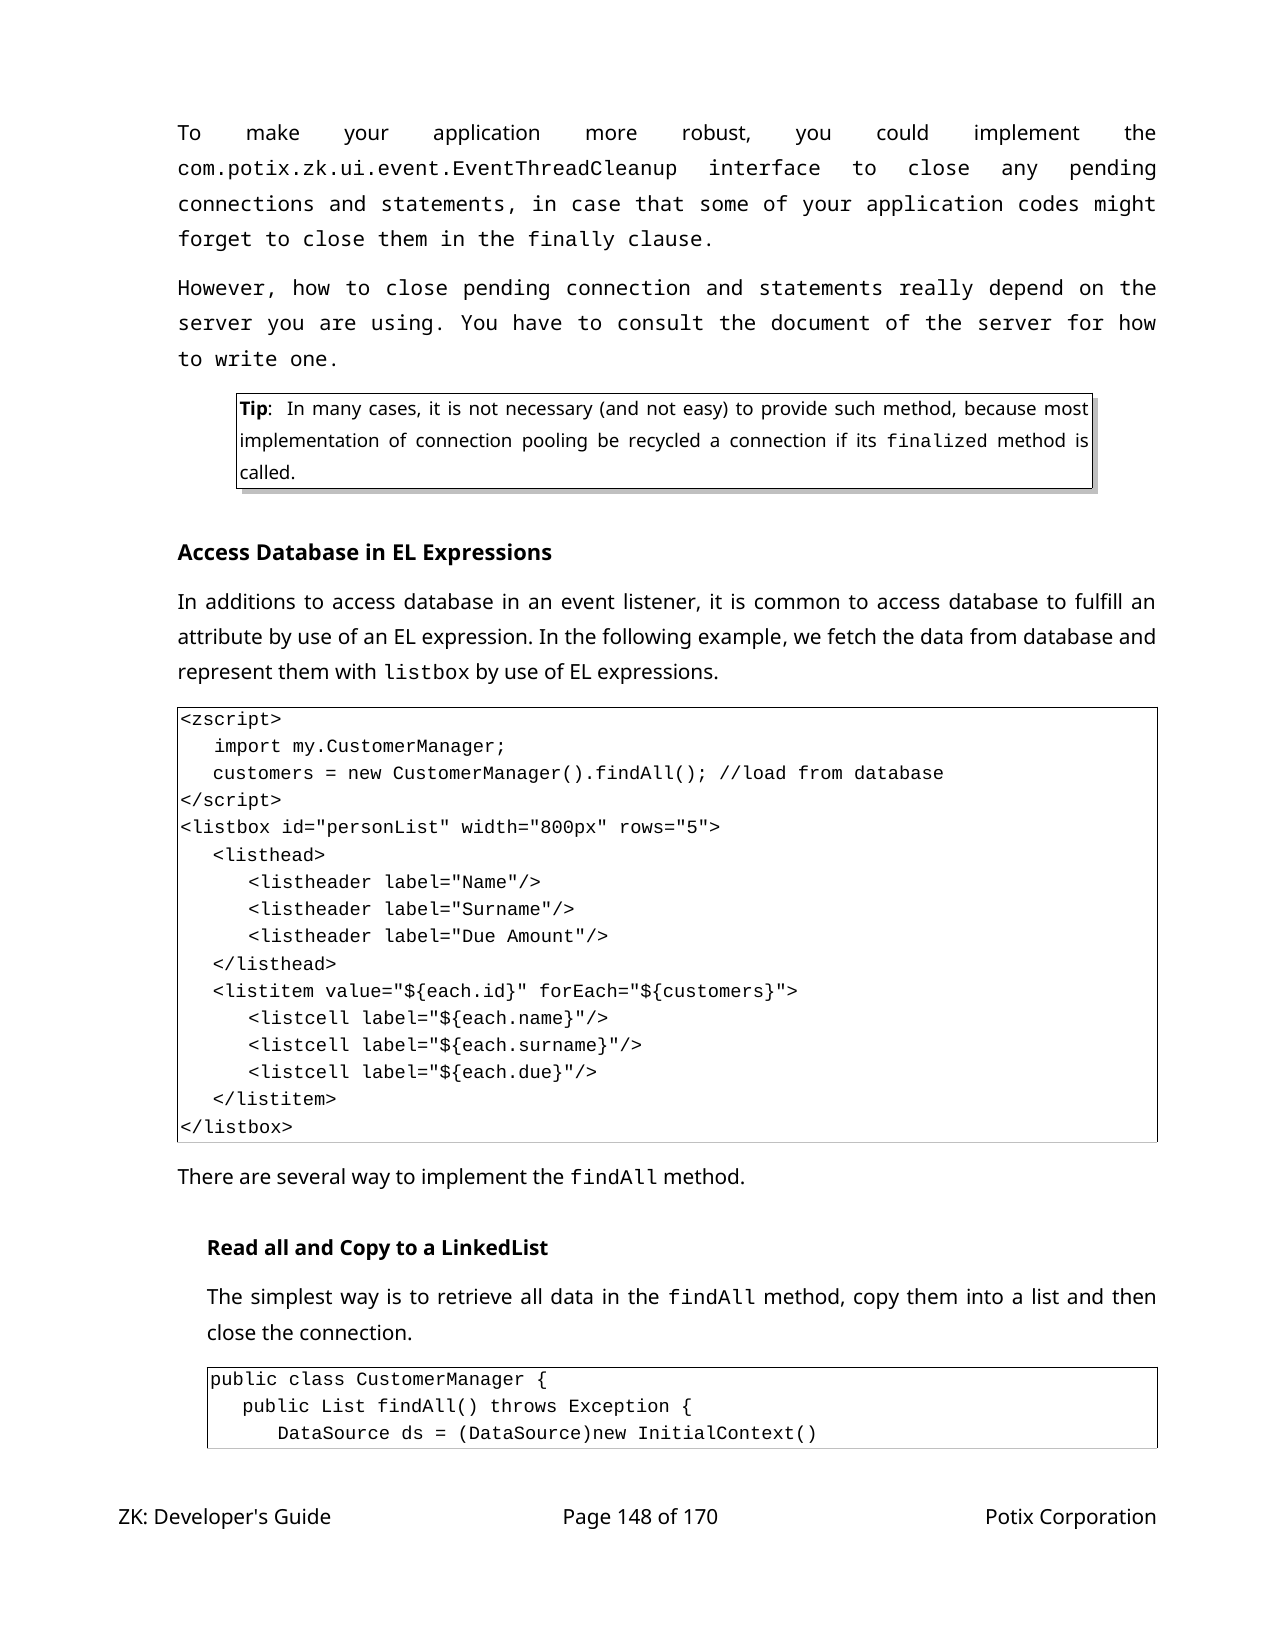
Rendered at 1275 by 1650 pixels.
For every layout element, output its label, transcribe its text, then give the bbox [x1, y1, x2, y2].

subtitle Access Database in EL Expressions [177, 536, 1157, 566]
text <listhead> [178, 843, 1157, 867]
text <listbox id="personList" width="800px" rows="5"> [178, 815, 1157, 840]
text import my.CustomerManager; [178, 734, 1157, 758]
text </script> [178, 788, 1157, 812]
text Tip: In many cases, it is not necessary (and not easy) to provide such method, because most implementation of connection pooling be recycled a connection if its finalized method is called. [237, 394, 1092, 488]
text public class CustomerManager { [208, 1368, 1157, 1391]
text <zscript> [178, 708, 1157, 731]
text <listitem value="${each.id}" forEach="${customers}"> [178, 978, 1157, 1003]
text However, how to close pending connection and statements really depend on the server you are using. You have to consult the document of the server for how to write one. [177, 273, 1157, 372]
text </listbox> [178, 1114, 1157, 1142]
text There are several way to implement the findAll method. [177, 1162, 1157, 1191]
text public List findAll() throws Exception { [208, 1394, 1157, 1418]
text <listheader label="Due Amount"/> [178, 924, 1157, 948]
text The simplest way is to retrieve all data in the findAll method, copy them into a list and then close the connection. [207, 1282, 1157, 1346]
text </listitem> [178, 1087, 1157, 1112]
subtitle Read all and Copy to a LinkedList [207, 1233, 1157, 1262]
text <listcell label="${each.surname}"/> [178, 1033, 1157, 1057]
text </listhead> [178, 951, 1157, 976]
text DataSource ds = (DataSource)new InitialContext() [208, 1421, 1157, 1448]
text <listheader label="Name"/> [178, 870, 1157, 894]
text <listcell label="${each.due}"/> [178, 1060, 1157, 1084]
text In additions to access database in an event listener, it is common to access database to fulfill an attribute by use of an EL expression. In the following example, we fetch the data from database and represent them with listbox by use of EL expressions. [177, 587, 1157, 686]
text To make your application more robust, you could implement the com.potix.zk.ui.event.EventThreadCleanup interface to close any pending connections and statements, in case that some of your application codes might forget to close them in the finally clause. [177, 118, 1157, 253]
text <listheader label="Surname"/> [178, 897, 1157, 921]
text <listcell label="${each.name}"/> [178, 1006, 1157, 1030]
text customers = new CustomerManager().findAll(); //load from database [178, 761, 1157, 785]
